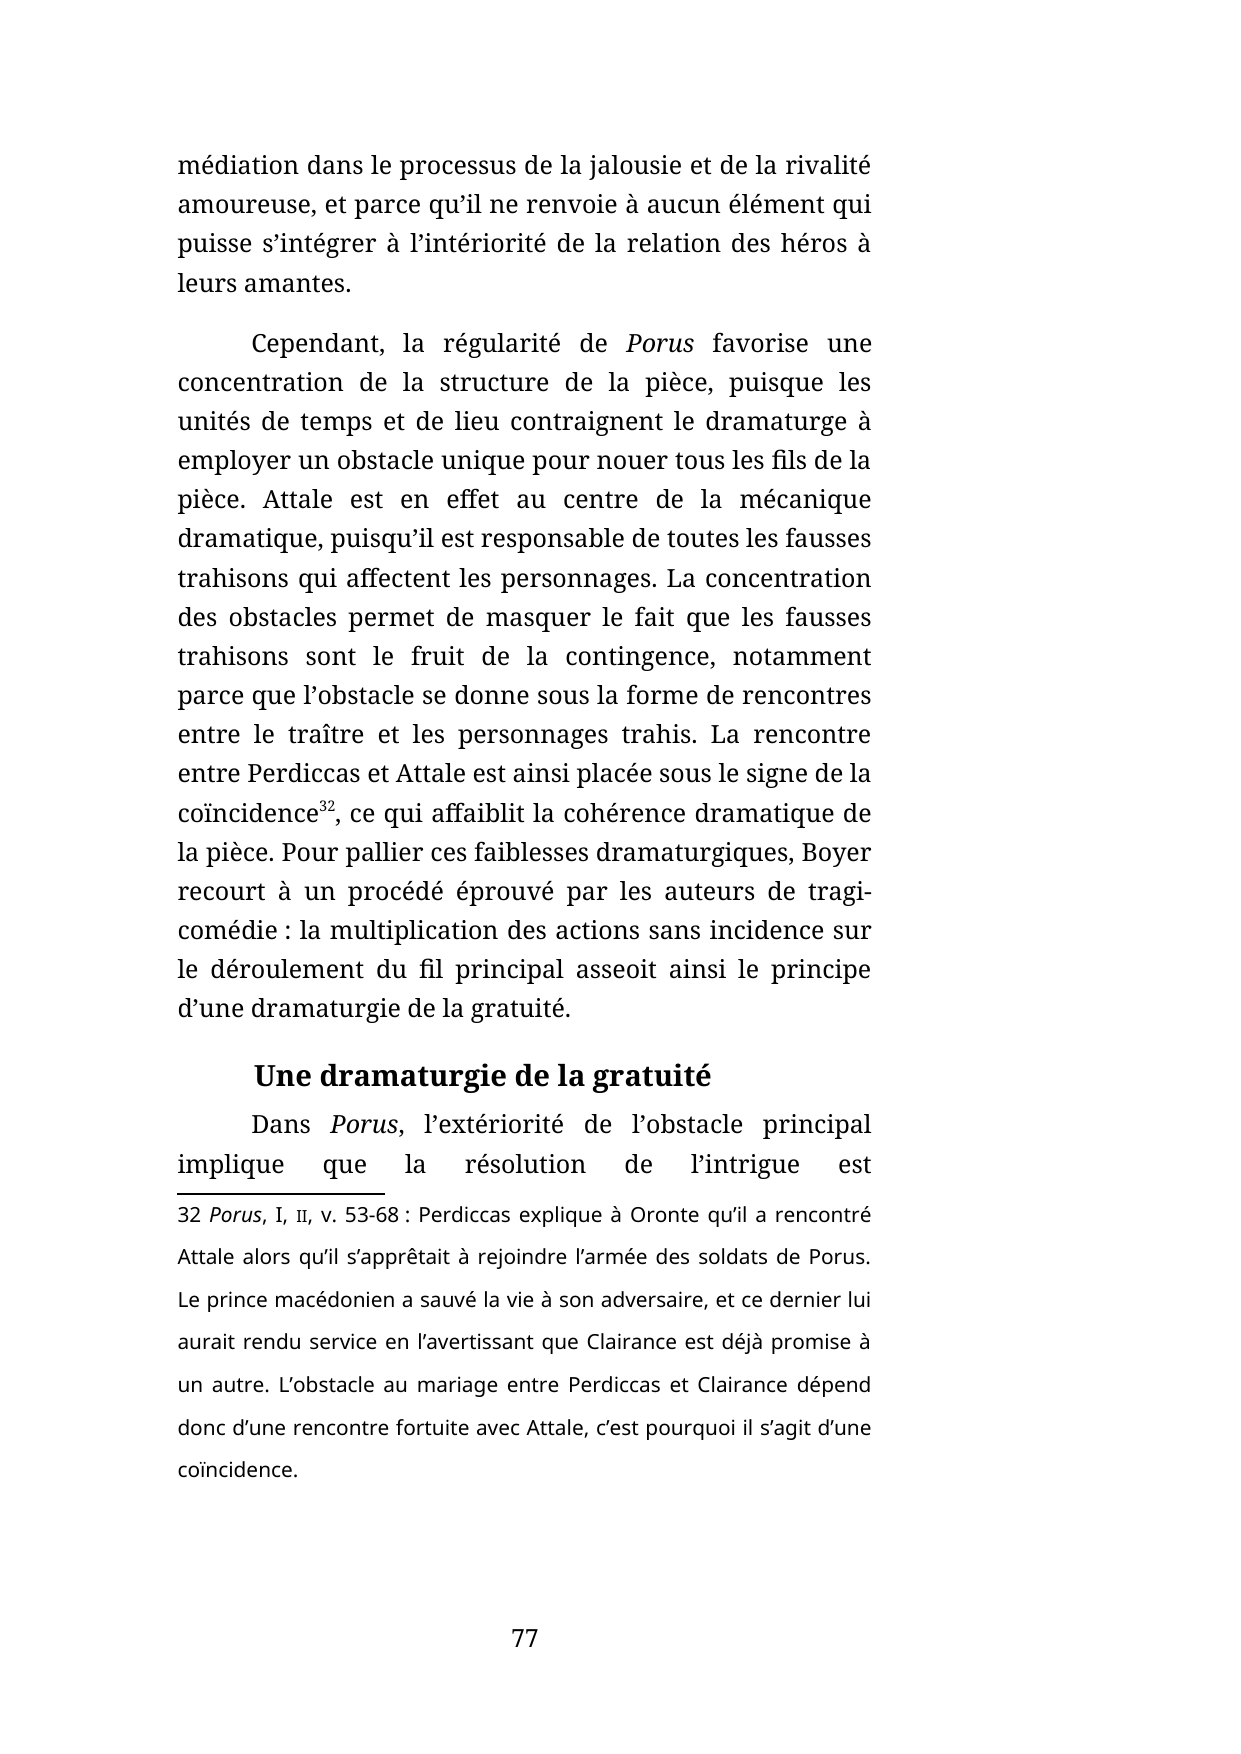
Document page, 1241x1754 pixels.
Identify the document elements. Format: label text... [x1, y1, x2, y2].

text Porus, I, ii, v. 53-68 : Perdiccas explique à Oronte qu’il a rencontré Attale alors qu’il s’apprêtait à rejoindre l’armée des soldats de Porus. Le prince macédonien a sauvé la vie à son adversaire, et ce dernier lui aurait rendu service en l’avertissant que Clairance est déjà promise à un autre. L’obstacle au mariage entre Perdiccas et Clairance dépend donc d’une rencontre fortuite avec Attale, c’est pourquoi il s’agit d’une coïncidence. [177, 1200, 872, 1484]
text Dans Porus, l’extériorité de l’obstacle principal implique que la résolution de l’intrigue est [177, 1107, 872, 1180]
subtitle Une dramaturgie de la gratuité [254, 1055, 872, 1095]
text médiation dans le processus de la jalousie et de la rivalité amoureuse, et parce qu’il ne renvoie à aucun élément qui puisse s’intégrer à l’intériorité de la relation des héros à leurs amantes. [177, 148, 872, 299]
text Cependant, la régularité de Porus favorise une concentration de la structure de la pièce, puisque les unités de temps et de lieu contraignent le dramaturge à employer un obstacle unique pour nouer tous les fils de la pièce. Attale est en effet au centre de la mécanique dramatique, puisqu’il est responsable de toutes les fausses trahisons qui affectent les personnages. La concentration des obstacles permet de masquer le fait que les fausses trahisons sont le fruit de la contingence, notamment parce que l’obstacle se donne sous la forme de rencontres entre le traître et les personnages trahis. La rencontre entre Perdiccas et Attale est ainsi placée sous le signe de la coïncidence, ce qui affaiblit la cohérence dramatique de la pièce. Pour pallier ces faiblesses dramaturgiques, Boyer recourt à un procédé éprouvé par les auteurs de tragi-comédie : la multiplication des actions sans incidence sur le déroulement du fil principal asseoit ainsi le principe d’une dramaturgie de la gratuité. [177, 325, 872, 1025]
